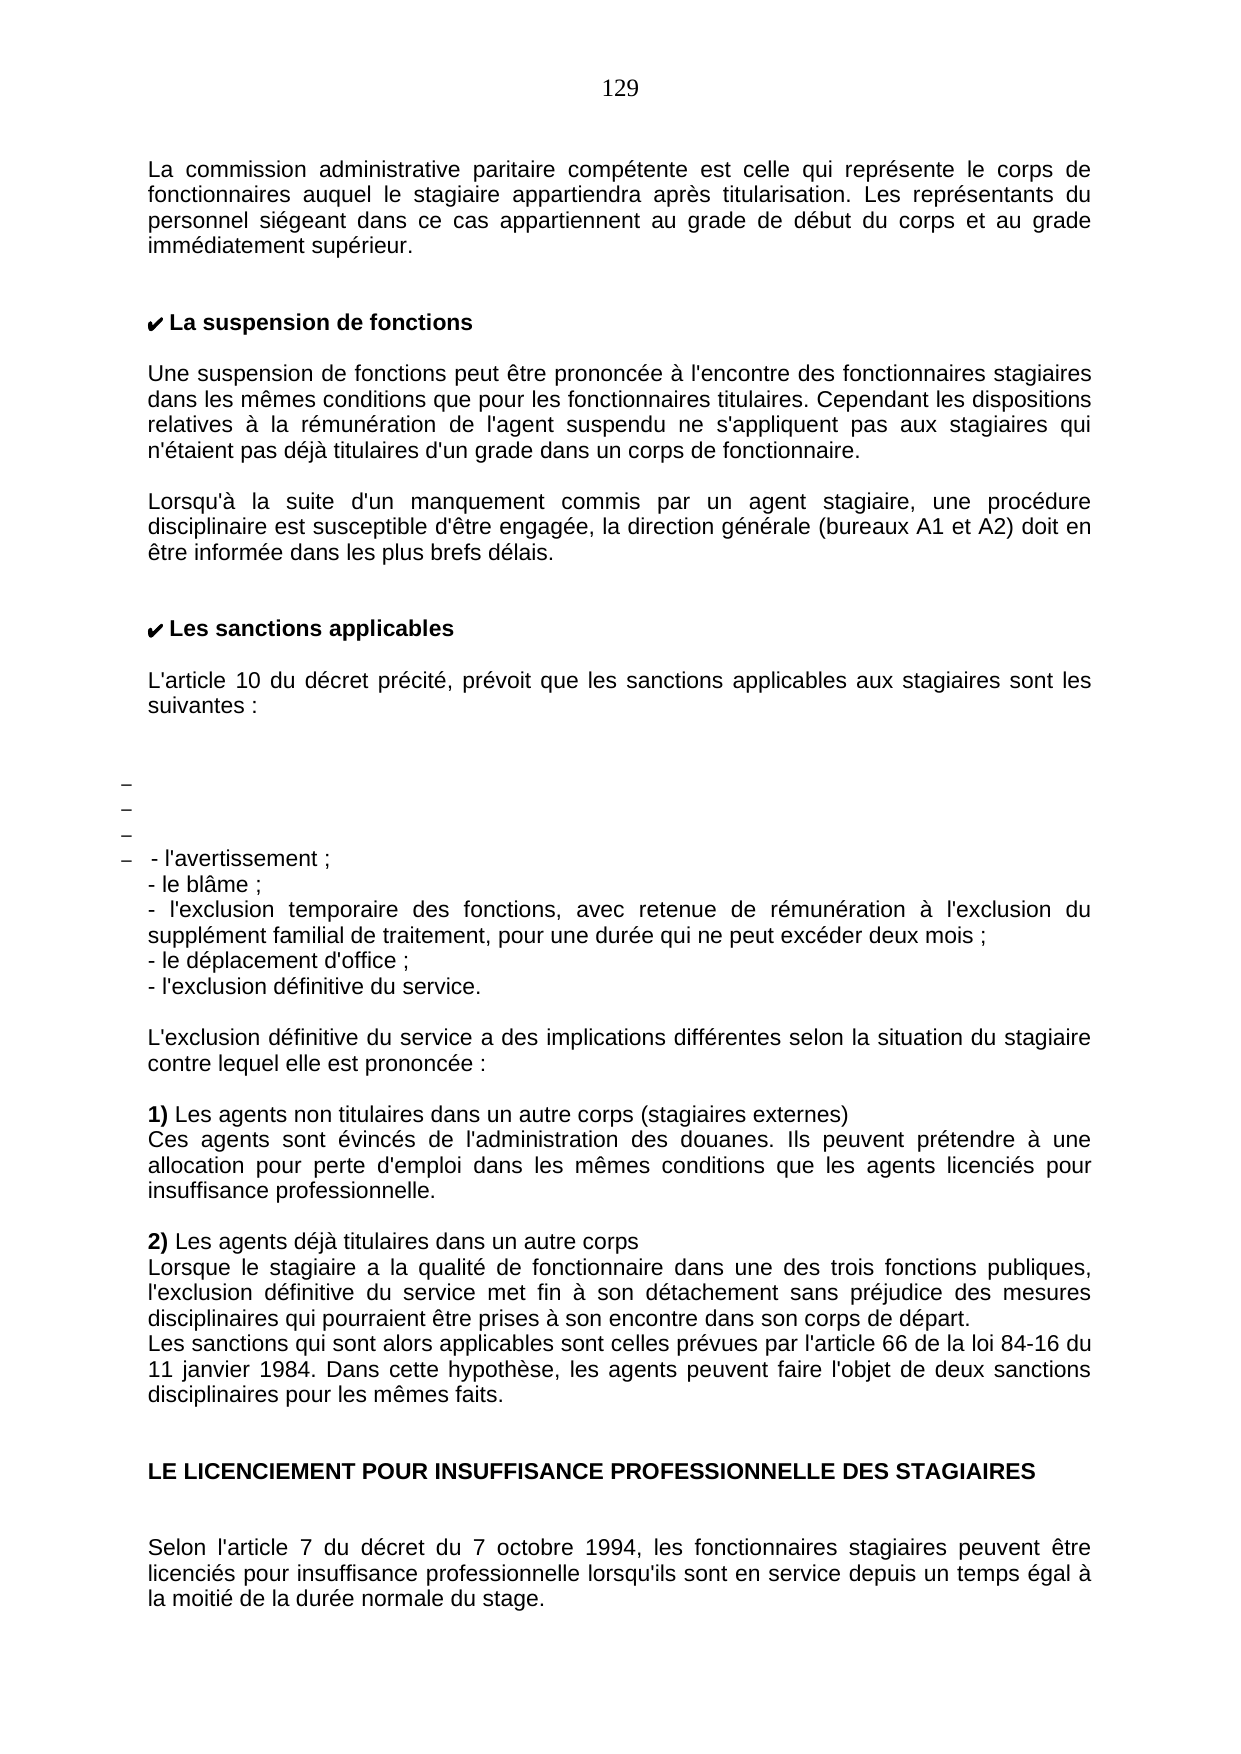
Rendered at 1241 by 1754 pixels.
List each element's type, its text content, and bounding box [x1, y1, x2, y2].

text Ces agents sont évincés de l'administration des douanes. Ils peuvent prétendre à une allocation pour perte d'emploi dans les mêmes conditions que les agents licenciés pour insuffisance professionnelle. [148, 1127, 1092, 1203]
text ✔ Les sanctions applicables [148, 616, 1092, 642]
text La commission administrative paritaire compétente est celle qui représente le corps de fonctionnaires auquel le stagiaire appartiendra après titularisation. Les représentants du personnel siégeant dans ce cas appartiennent au grade de début du corps et au grade immédiatement supérieur. [148, 157, 1092, 259]
text ✔ La suspension de fonctions [148, 310, 1092, 335]
text Lorsque le stagiaire a la qualité de fonctionnaire dans une des trois fonctions publiques, l'exclusion définitive du service met fin à son détachement sans préjudice des mesures disciplinaires qui pourraient être prises à son encontre dans son corps de départ. [148, 1254, 1092, 1331]
list L'exclusion définitive du service a des implications différentes selon la situation du stagiaire contre lequel elle est prononcée : [118, 1025, 1092, 1076]
text - le blâme ; [148, 872, 1092, 897]
text L'article 10 du décret précité, prévoit que les sanctions applicables aux stagiaires sont les suivantes : [148, 667, 1092, 718]
list - l'avertissement ; [121, 846, 1092, 872]
text Les sanctions qui sont alors applicables sont celles prévues par l'article 66 de la loi 84-16 du 11 janvier 1984. Dans cette hypothèse, les agents peuvent faire l'objet de deux sanctions disciplinaires pour les mêmes faits. [148, 1331, 1092, 1407]
text - l'exclusion temporaire des fonctions, avec retenue de rémunération à l'exclusion du supplément familial de traitement, pour une durée qui ne peut excéder deux mois ; [148, 897, 1092, 948]
list Une suspension de fonctions peut être prononcée à l'encontre des fonctionnaires stagiaires dans les mêmes conditions que pour les fonctionnaires titulaires. Cependant les dispositions relatives à la rémunération de l'agent suspendu ne s'appliquent pas aux stagiaires qui n'étaient pas déjà titulaires d'un grade dans un corps de fonctionnaire. [118, 361, 1092, 463]
text Selon l'article 7 du décret du 7 octobre 1994, les fonctionnaires stagiaires peuvent être licenciés pour insuffisance professionnelle lorsqu'ils sont en service depuis un temps égal à la moitié de la durée normale du stage. [148, 1535, 1092, 1612]
text - le déplacement d'office ; [148, 948, 1092, 974]
text LE LICENCIEMENT POUR INSUFFISANCE PROFESSIONNELLE DES STAGIAIRES [148, 1458, 1092, 1484]
text 2) Les agents déjà titulaires dans un autre corps [148, 1229, 1092, 1254]
text Lorsqu'à la suite d'un manquement commis par un agent stagiaire, une procédure disciplinaire est susceptible d'être engagée, la direction générale (bureaux A1 et A2) doit en être informée dans les plus brefs délais. [148, 488, 1092, 565]
text - l'exclusion définitive du service. [148, 974, 1092, 999]
text 1) Les agents non titulaires dans un autre corps (stagiaires externes) [148, 1101, 1092, 1127]
